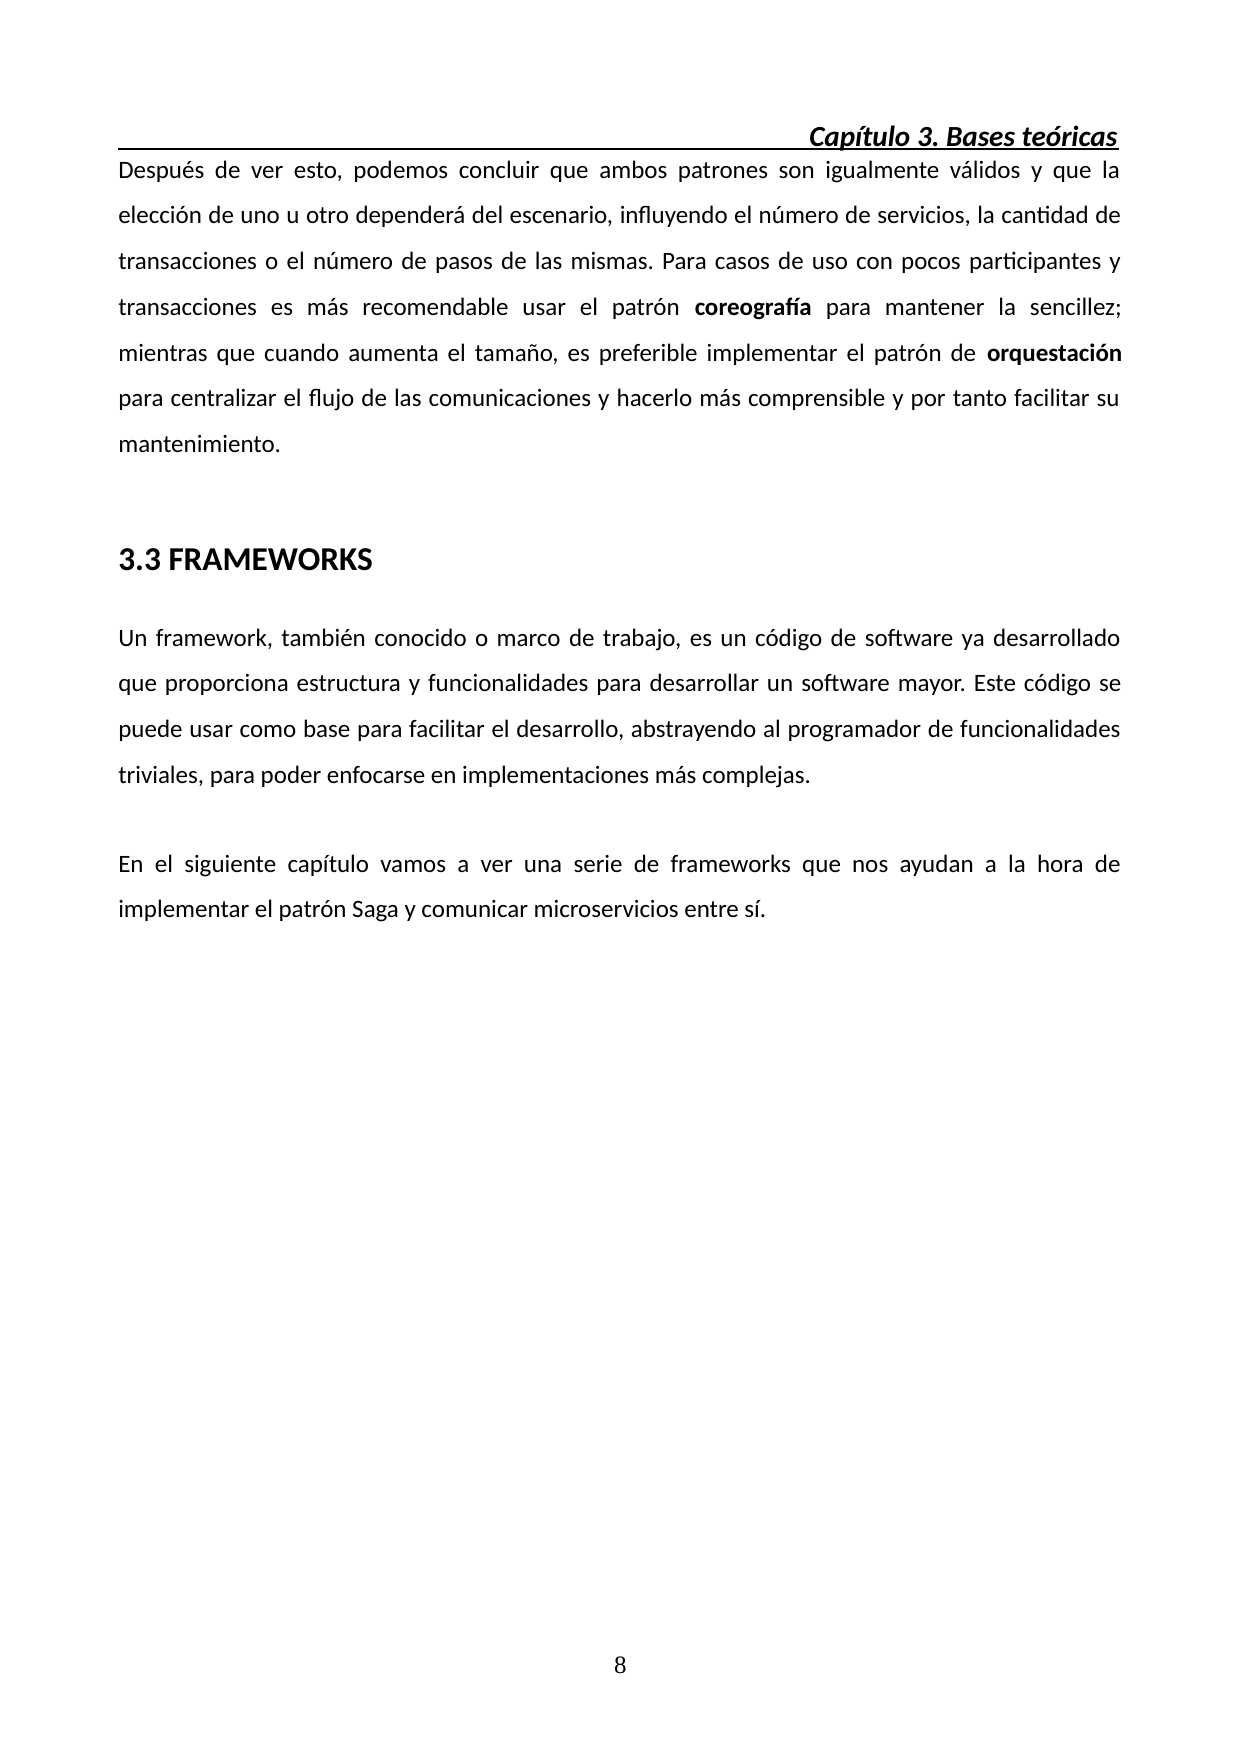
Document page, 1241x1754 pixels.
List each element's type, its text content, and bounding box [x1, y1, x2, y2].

text Después de ver esto, podemos concluir que ambos patrones son igualmente válidos y que la elección de uno u otro dependerá del escenario, influyendo el número de servicios, la cantidad de transacciones o el número de pasos de las mismas. Para casos de uso con pocos participantes y transacciones es más recomendable usar el patrón coreografía para mantener la sencillez; mientras que cuando aumenta el tamaño, es preferible implementar el patrón de orquestación para centralizar el flujo de las comunicaciones y hacerlo más comprensible y por tanto facilitar su mantenimiento. [118, 154, 1122, 459]
text En el siguiente capítulo vamos a ver una serie de frameworks que nos ayudan a la hora de implementar el patrón Saga y comunicar microservicios entre sí. [118, 848, 1122, 924]
text Un framework, también conocido o marco de trabajo, es un código de software ya desarrollado que proporciona estructura y funcionalidades para desarrollar un software mayor. Este código se puede usar como base para facilitar el desarrollo, abstrayendo al programador de funcionalidades triviales, para poder enfocarse en implementaciones más complejas. [118, 622, 1122, 789]
subtitle 3.3 FRAMEWORKS [118, 538, 1122, 578]
